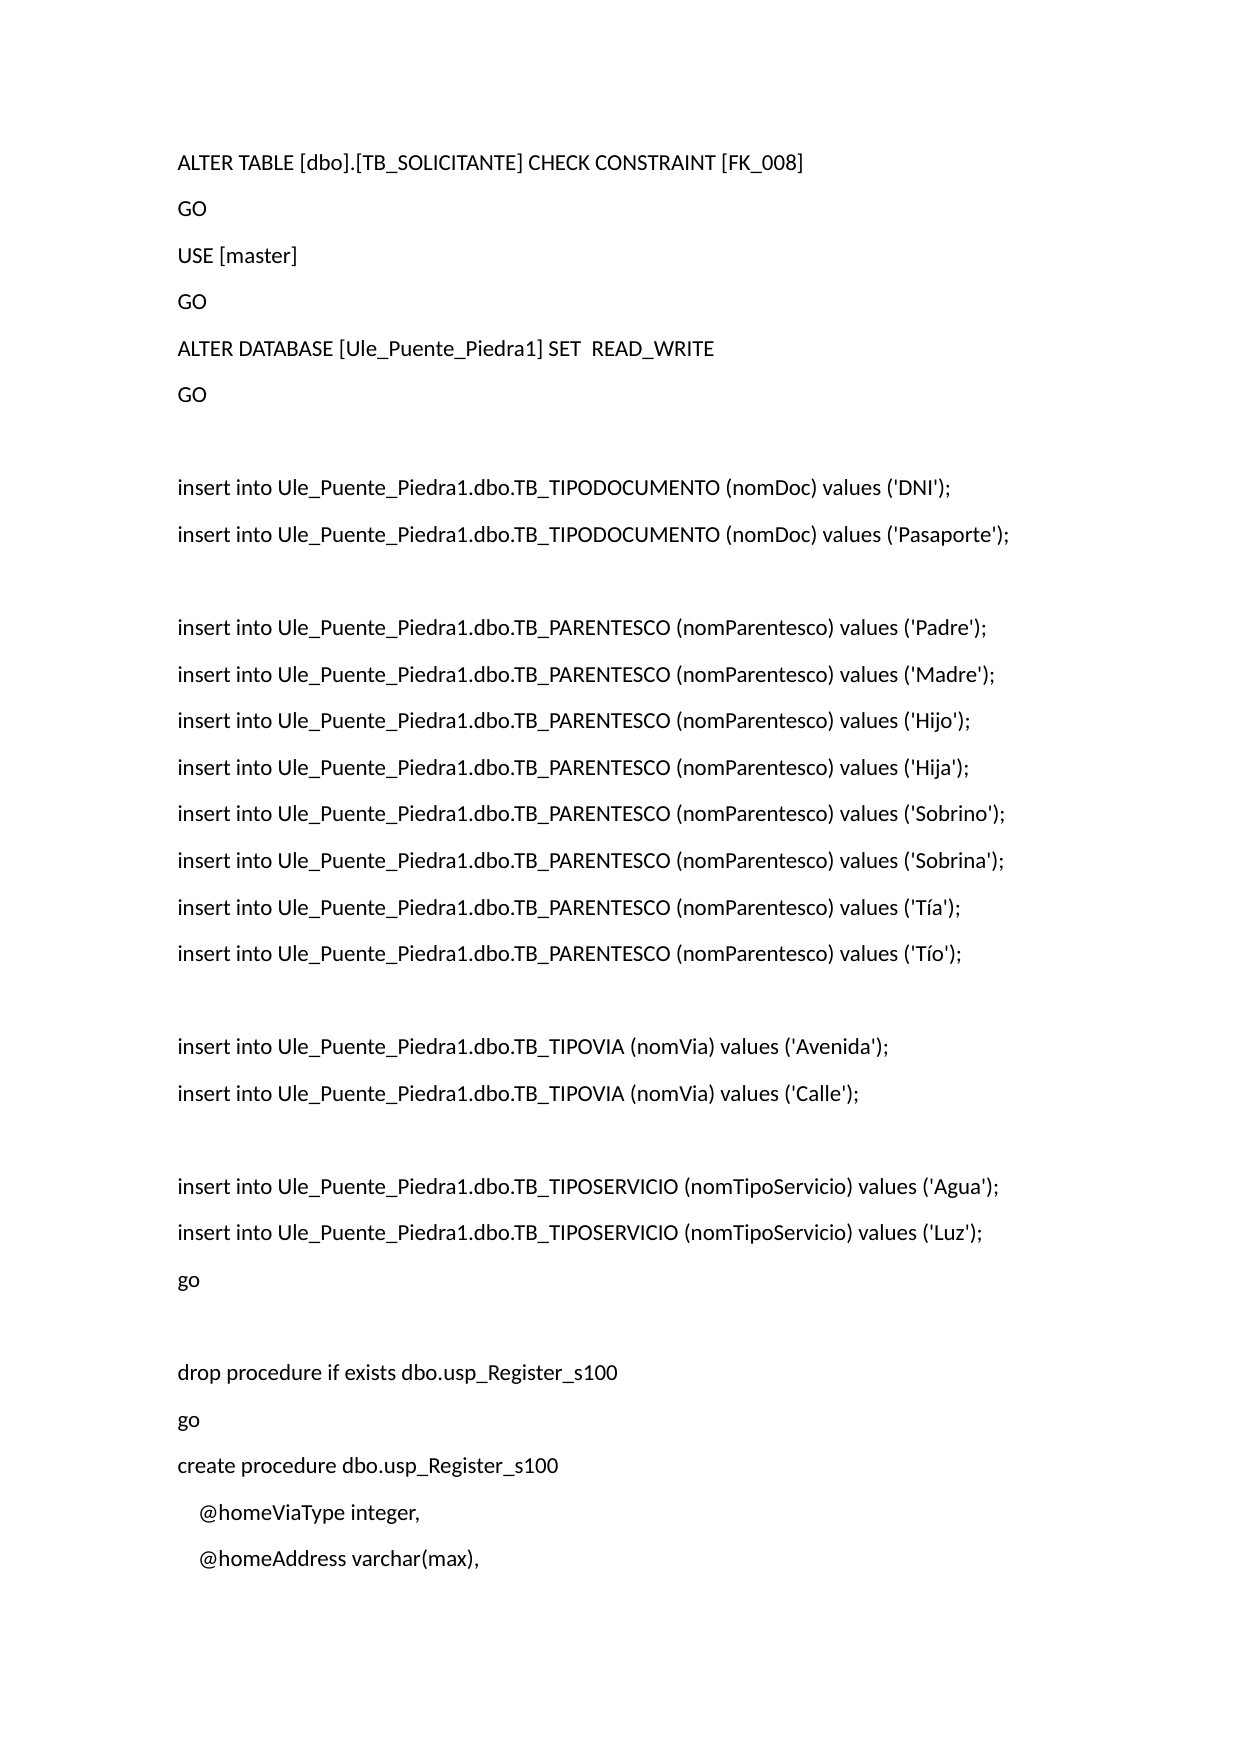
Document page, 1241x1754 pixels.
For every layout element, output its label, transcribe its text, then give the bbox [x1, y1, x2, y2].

text insert into Ule_Puente_Piedra1.dbo.TB_PARENTESCO (nomParentesco) values ('Hijo'); [177, 706, 1063, 734]
text insert into Ule_Puente_Piedra1.dbo.TB_PARENTESCO (nomParentesco) values ('Tío'); [177, 939, 1063, 967]
text GO [177, 194, 1063, 222]
text create procedure dbo.usp_Register_s100 [177, 1451, 1063, 1479]
text insert into Ule_Puente_Piedra1.dbo.TB_PARENTESCO (nomParentesco) values ('Padre'); [177, 613, 1063, 641]
text ALTER DATABASE [Ule_Puente_Piedra1] SET READ_WRITE [177, 334, 1063, 362]
text USE [master] [177, 241, 1063, 269]
text ALTER TABLE [dbo].[TB_SOLICITANTE] CHECK CONSTRAINT [FK_008] [177, 148, 1063, 176]
text insert into Ule_Puente_Piedra1.dbo.TB_PARENTESCO (nomParentesco) values ('Sobrina'); [177, 846, 1063, 874]
text @homeAddress varchar(max), [177, 1544, 1063, 1572]
text go [177, 1265, 1063, 1293]
text insert into Ule_Puente_Piedra1.dbo.TB_TIPODOCUMENTO (nomDoc) values ('DNI'); [177, 473, 1063, 502]
text GO [177, 287, 1063, 315]
text insert into Ule_Puente_Piedra1.dbo.TB_TIPOSERVICIO (nomTipoServicio) values ('Luz'); [177, 1218, 1063, 1247]
text insert into Ule_Puente_Piedra1.dbo.TB_TIPODOCUMENTO (nomDoc) values ('Pasaporte'); [177, 520, 1063, 548]
text @homeViaType integer, [177, 1498, 1063, 1526]
text insert into Ule_Puente_Piedra1.dbo.TB_PARENTESCO (nomParentesco) values ('Hija'); [177, 753, 1063, 781]
text drop procedure if exists dbo.usp_Register_s100 [177, 1358, 1063, 1386]
text insert into Ule_Puente_Piedra1.dbo.TB_TIPOSERVICIO (nomTipoServicio) values ('Agua'); [177, 1172, 1063, 1200]
text GO [177, 380, 1063, 408]
text insert into Ule_Puente_Piedra1.dbo.TB_TIPOVIA (nomVia) values ('Avenida'); [177, 1032, 1063, 1060]
text insert into Ule_Puente_Piedra1.dbo.TB_PARENTESCO (nomParentesco) values ('Madre'); [177, 660, 1063, 688]
text insert into Ule_Puente_Piedra1.dbo.TB_PARENTESCO (nomParentesco) values ('Sobrino'); [177, 799, 1063, 827]
text insert into Ule_Puente_Piedra1.dbo.TB_PARENTESCO (nomParentesco) values ('Tía'); [177, 893, 1063, 921]
text insert into Ule_Puente_Piedra1.dbo.TB_TIPOVIA (nomVia) values ('Calle'); [177, 1079, 1063, 1107]
text go [177, 1405, 1063, 1433]
